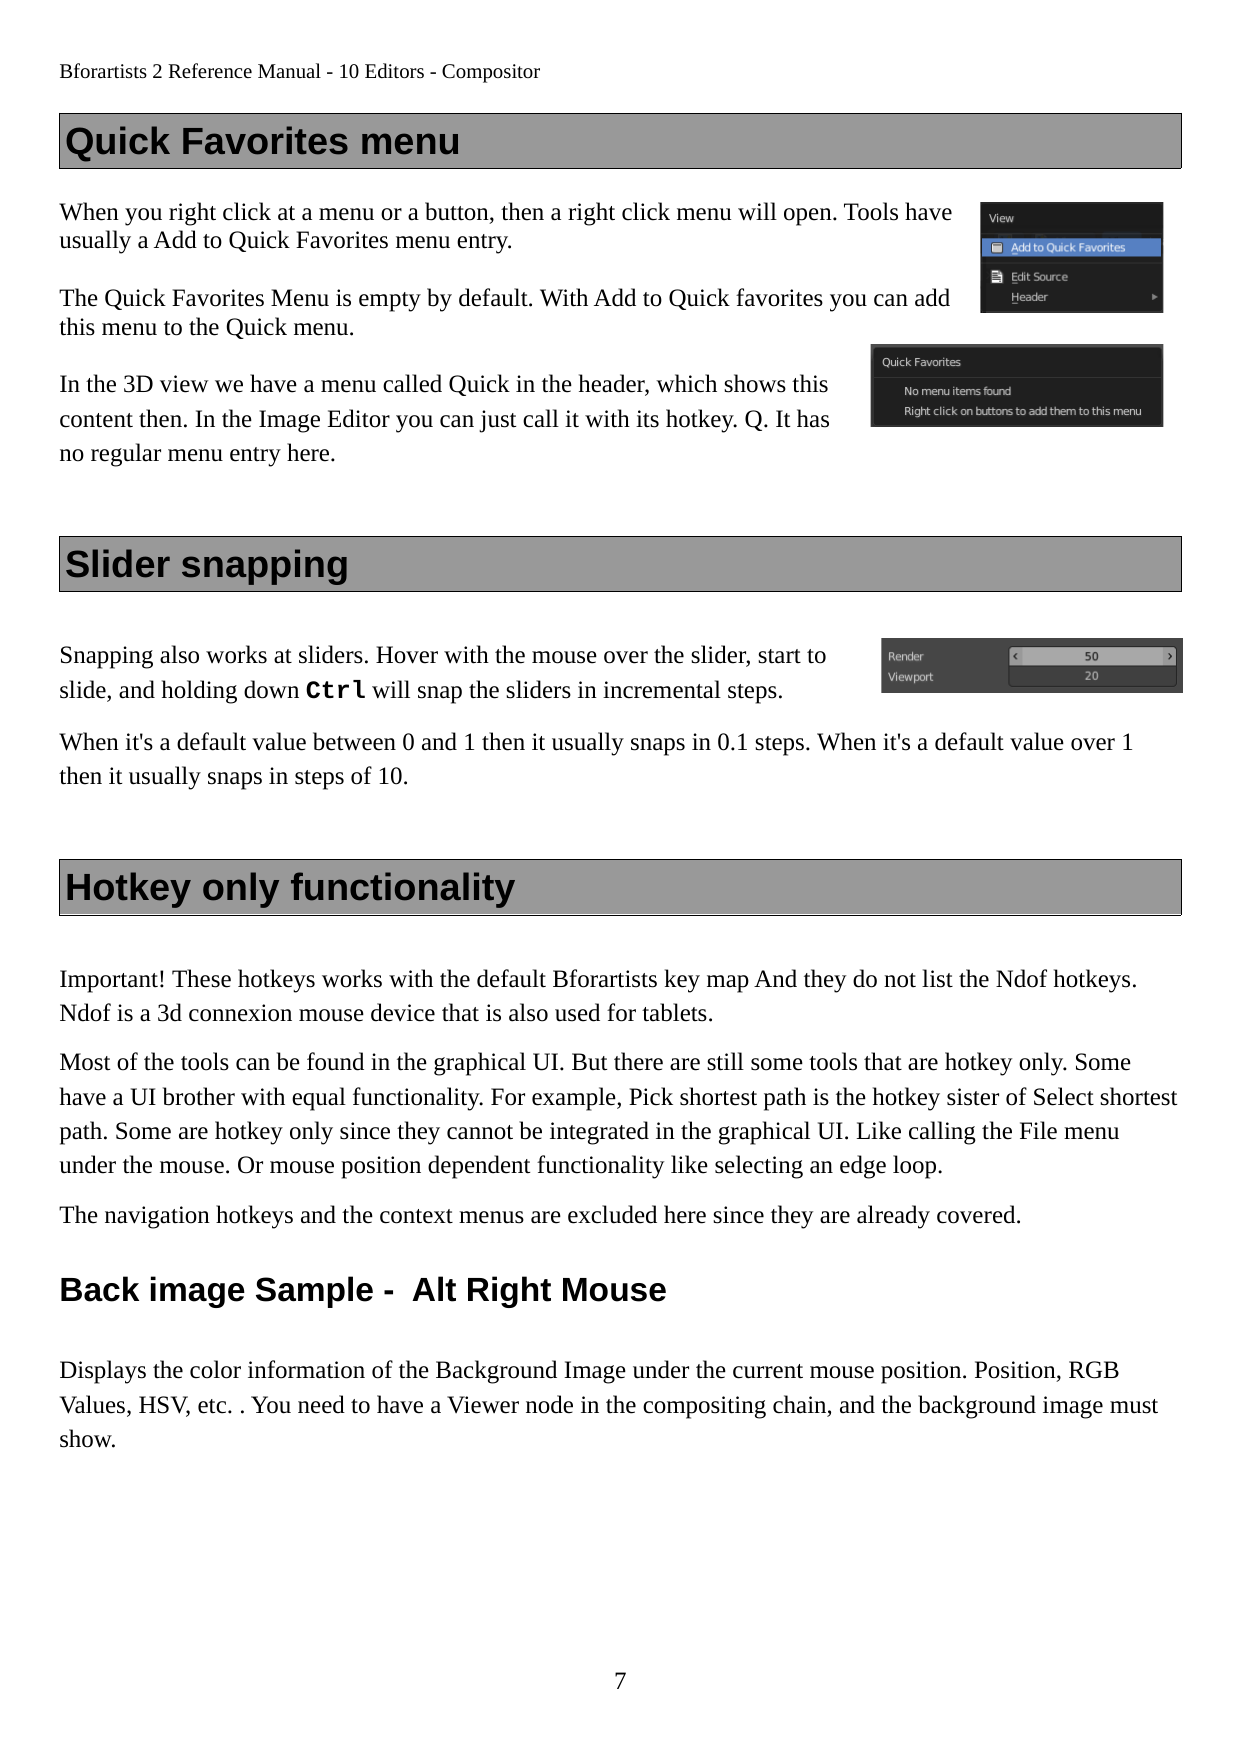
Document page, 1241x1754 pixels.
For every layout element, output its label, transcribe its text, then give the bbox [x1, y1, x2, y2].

text The navigation hotkeys and the context menus are excluded here since they are already covered. [59, 1200, 1181, 1228]
text When you right click at a menu or a button, then a right click menu will open. Tools have usually a Add to Quick Favorites menu entry. [59, 197, 1181, 254]
table_header Quick Favorites menu [60, 114, 1181, 168]
table_header Slider snapping [60, 537, 1181, 591]
text The Quick Favorites Menu is empty by default. With Add to Quick favorites you can add this menu to the Quick menu. [59, 283, 1181, 340]
picture [980, 202, 1164, 313]
picture [881, 638, 1183, 693]
table_header Hotkey only functionality [60, 860, 1181, 914]
text Snapping also works at sliders. Hover with the mouse over the slider, start to slide, and holding down Ctrl will snap the sliders in incremental steps. [59, 641, 1181, 706]
text Important! These hotkeys works with the default Bforartists key map And they do not list the Ndof hotkeys. Ndof is a 3d connexion mouse device that is also used for tablets. [59, 964, 1181, 1027]
picture [870, 344, 1164, 427]
text When it's a default value between 0 and 1 then it usually snaps in 0.1 steps. When it's a default value over 1 then it usually snaps in steps of 10. [59, 727, 1181, 790]
text Most of the tools can be found in the graphical UI. But there are still some tools that are hotkey only. Some have a UI brother with equal functionality. For example, Pick shortest path is the hotkey sister of Select shortest path. Some are hotkey only since they cannot be integrated in the graphical UI. Like calling the File menu under the mouse. Or mouse position dependent functionality like selecting an edge loop. [59, 1047, 1181, 1179]
text Displays the color information of the Background Image under the current mouse position. Position, RGB Values, HSV, etc. . You need to have a Viewer node in the compositing chain, and the background image must show. [59, 1321, 1181, 1522]
text In the 3D view we have a menu called Quick in the header, which shows this content then. In the Image Editor you can just call it with its hotkey. Q. It has no regular menu entry here. [59, 369, 1181, 467]
subtitle Back image Sample - Alt Right Mouse [59, 1269, 1181, 1308]
